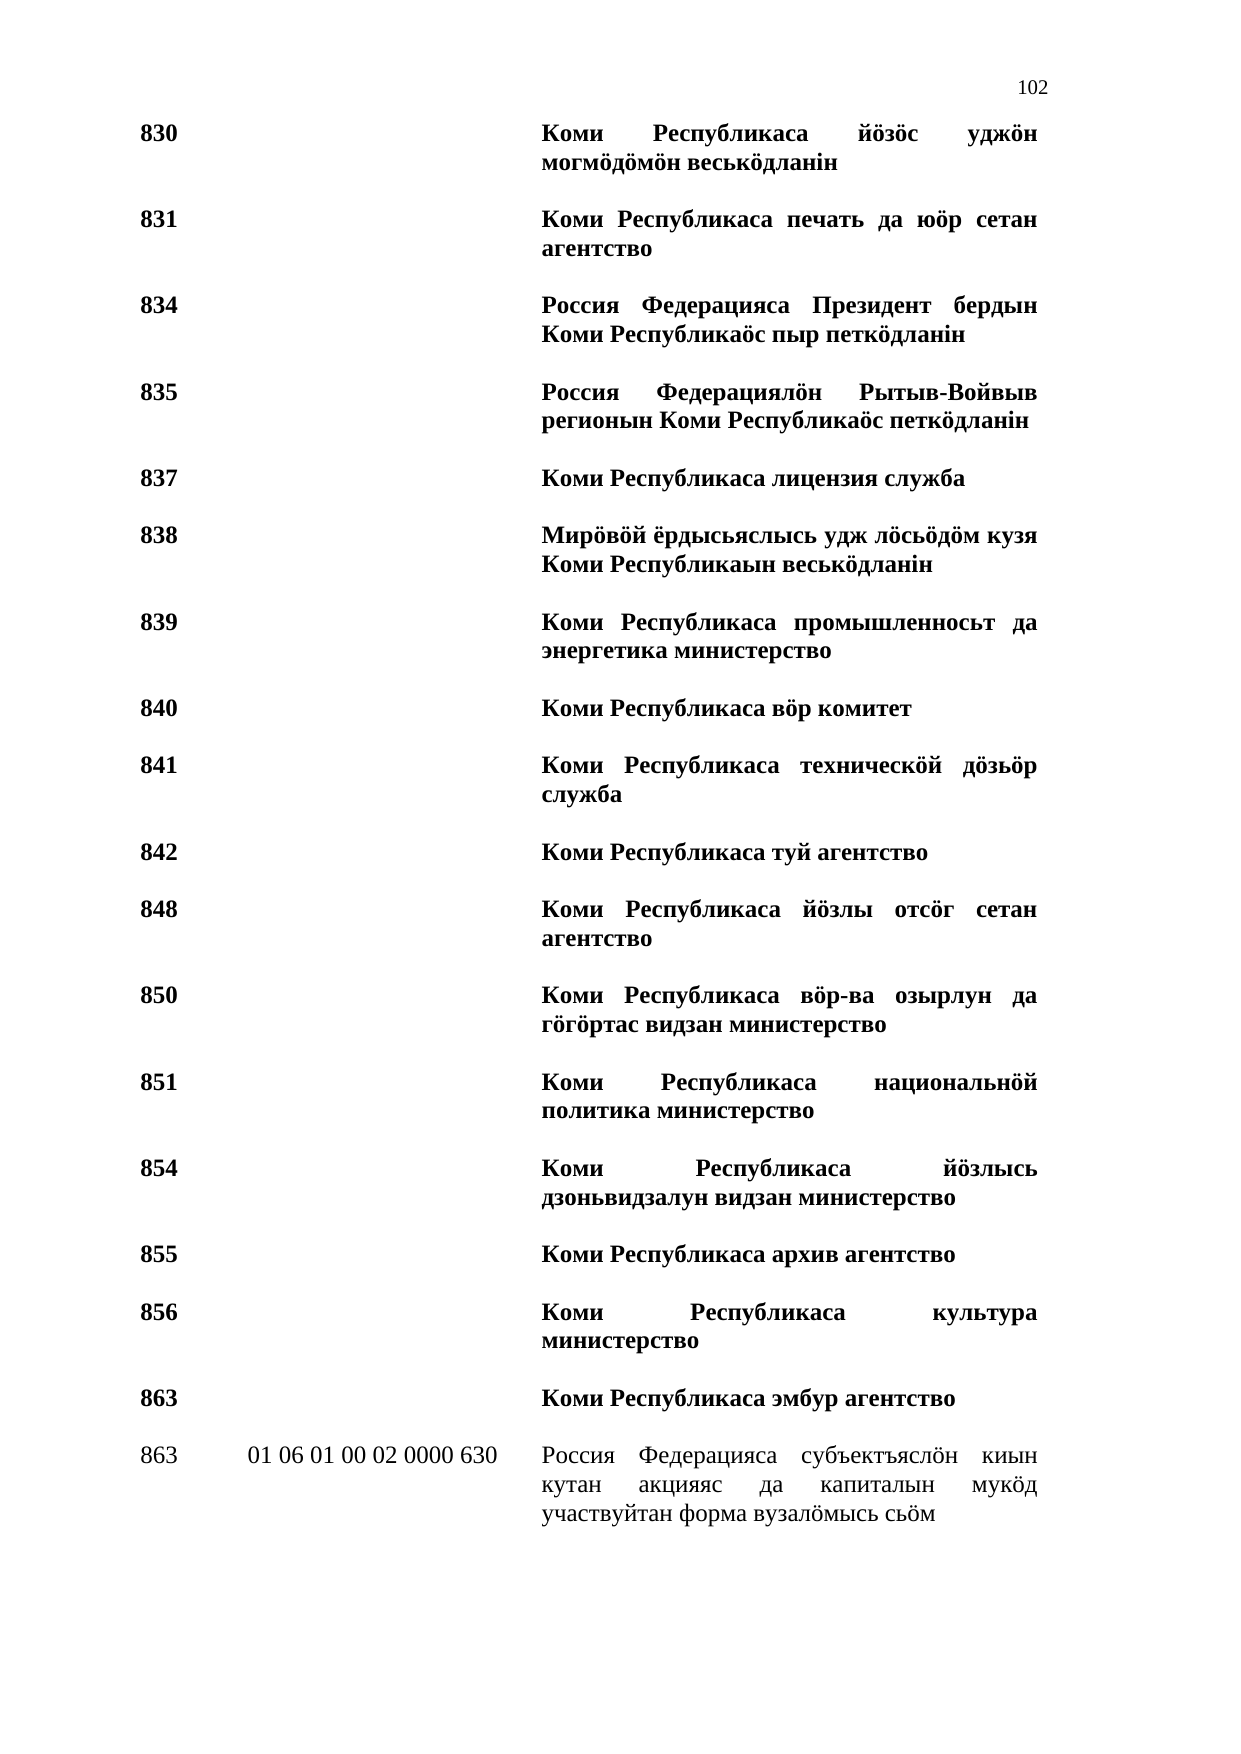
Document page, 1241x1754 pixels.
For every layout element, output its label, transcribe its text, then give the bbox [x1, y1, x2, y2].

table_cell [211, 607, 530, 693]
table_cell 838 [106, 521, 211, 607]
table_cell Мирöвöй ёрдысьяслысь удж лöсьöдöм кузя Коми Республикаын веськöдланін [530, 521, 1049, 607]
table_cell Россия Федерацияса Президент бердын Коми Республикаöс пыр петкöдланін [530, 291, 1049, 377]
table_cell Коми Республикаса национальнöй политика министерство [530, 1067, 1049, 1153]
table_cell [211, 463, 530, 521]
table_cell 01 06 01 00 02 0000 630 [211, 1441, 530, 1556]
table_cell Коми Республикаса йöзлысь дзоньвидзалун видзан министерство [530, 1153, 1049, 1239]
table_cell 851 [106, 1067, 211, 1153]
table_cell 837 [106, 463, 211, 521]
table_cell [211, 1239, 530, 1297]
table_cell Коми Республикаса печать да юöр сетан агентство [530, 204, 1049, 291]
table_cell [211, 1297, 530, 1383]
table_cell Коми Республикаса промышленносьт да энергетика министерство [530, 607, 1049, 693]
table_cell Коми Республикаса йöзöс уджöн могмöдöмöн веськöдланін [530, 118, 1049, 204]
table_cell [211, 204, 530, 291]
table_cell 863 [106, 1441, 211, 1556]
table_cell Коми Республикаса техническöй дöзьöр служба [530, 751, 1049, 837]
table_cell Коми Республикаса туй агентство [530, 837, 1049, 894]
table_cell Коми Республикаса архив агентство [530, 1239, 1049, 1297]
table_cell 854 [106, 1153, 211, 1239]
table_cell 855 [106, 1239, 211, 1297]
table_cell 834 [106, 291, 211, 377]
table_cell Коми Республикаса эмбур агентство [530, 1383, 1049, 1441]
table_cell [211, 1383, 530, 1441]
table_cell [211, 693, 530, 751]
table_cell [211, 837, 530, 894]
table_cell 850 [106, 981, 211, 1067]
table_cell [211, 291, 530, 377]
table_cell 848 [106, 894, 211, 981]
table_cell 839 [106, 607, 211, 693]
table_cell [211, 981, 530, 1067]
table_cell [211, 1067, 530, 1153]
table_cell Россия Федерацияса субъектъяслöн киын кутан акцияяс да капиталын мукöд участвуйтан форма вузалöмысь сьöм [530, 1441, 1049, 1556]
table_cell 841 [106, 751, 211, 837]
table_cell [211, 377, 530, 463]
table_cell 831 [106, 204, 211, 291]
table_cell 835 [106, 377, 211, 463]
table_cell [211, 521, 530, 607]
table_cell Россия Федерациялöн Рытыв-Войвыв регионын Коми Республикаöс петкöдланін [530, 377, 1049, 463]
table_cell Коми Республикаса вöр комитет [530, 693, 1049, 751]
table_cell 842 [106, 837, 211, 894]
table_cell 863 [106, 1383, 211, 1441]
table_cell 856 [106, 1297, 211, 1383]
table_cell [211, 894, 530, 981]
table_cell Коми Республикаса вöр-ва озырлун да гöгöртас видзан министерство [530, 981, 1049, 1067]
table_cell Коми Республикаса йöзлы отсöг сетан агентство [530, 894, 1049, 981]
table_cell 840 [106, 693, 211, 751]
table_cell Коми Республикаса лицензия служба [530, 463, 1049, 521]
table_cell [211, 118, 530, 204]
table_cell [211, 1153, 530, 1239]
table_cell Коми Республикаса культура министерство [530, 1297, 1049, 1383]
table_cell [211, 751, 530, 837]
table_cell 830 [106, 118, 211, 204]
